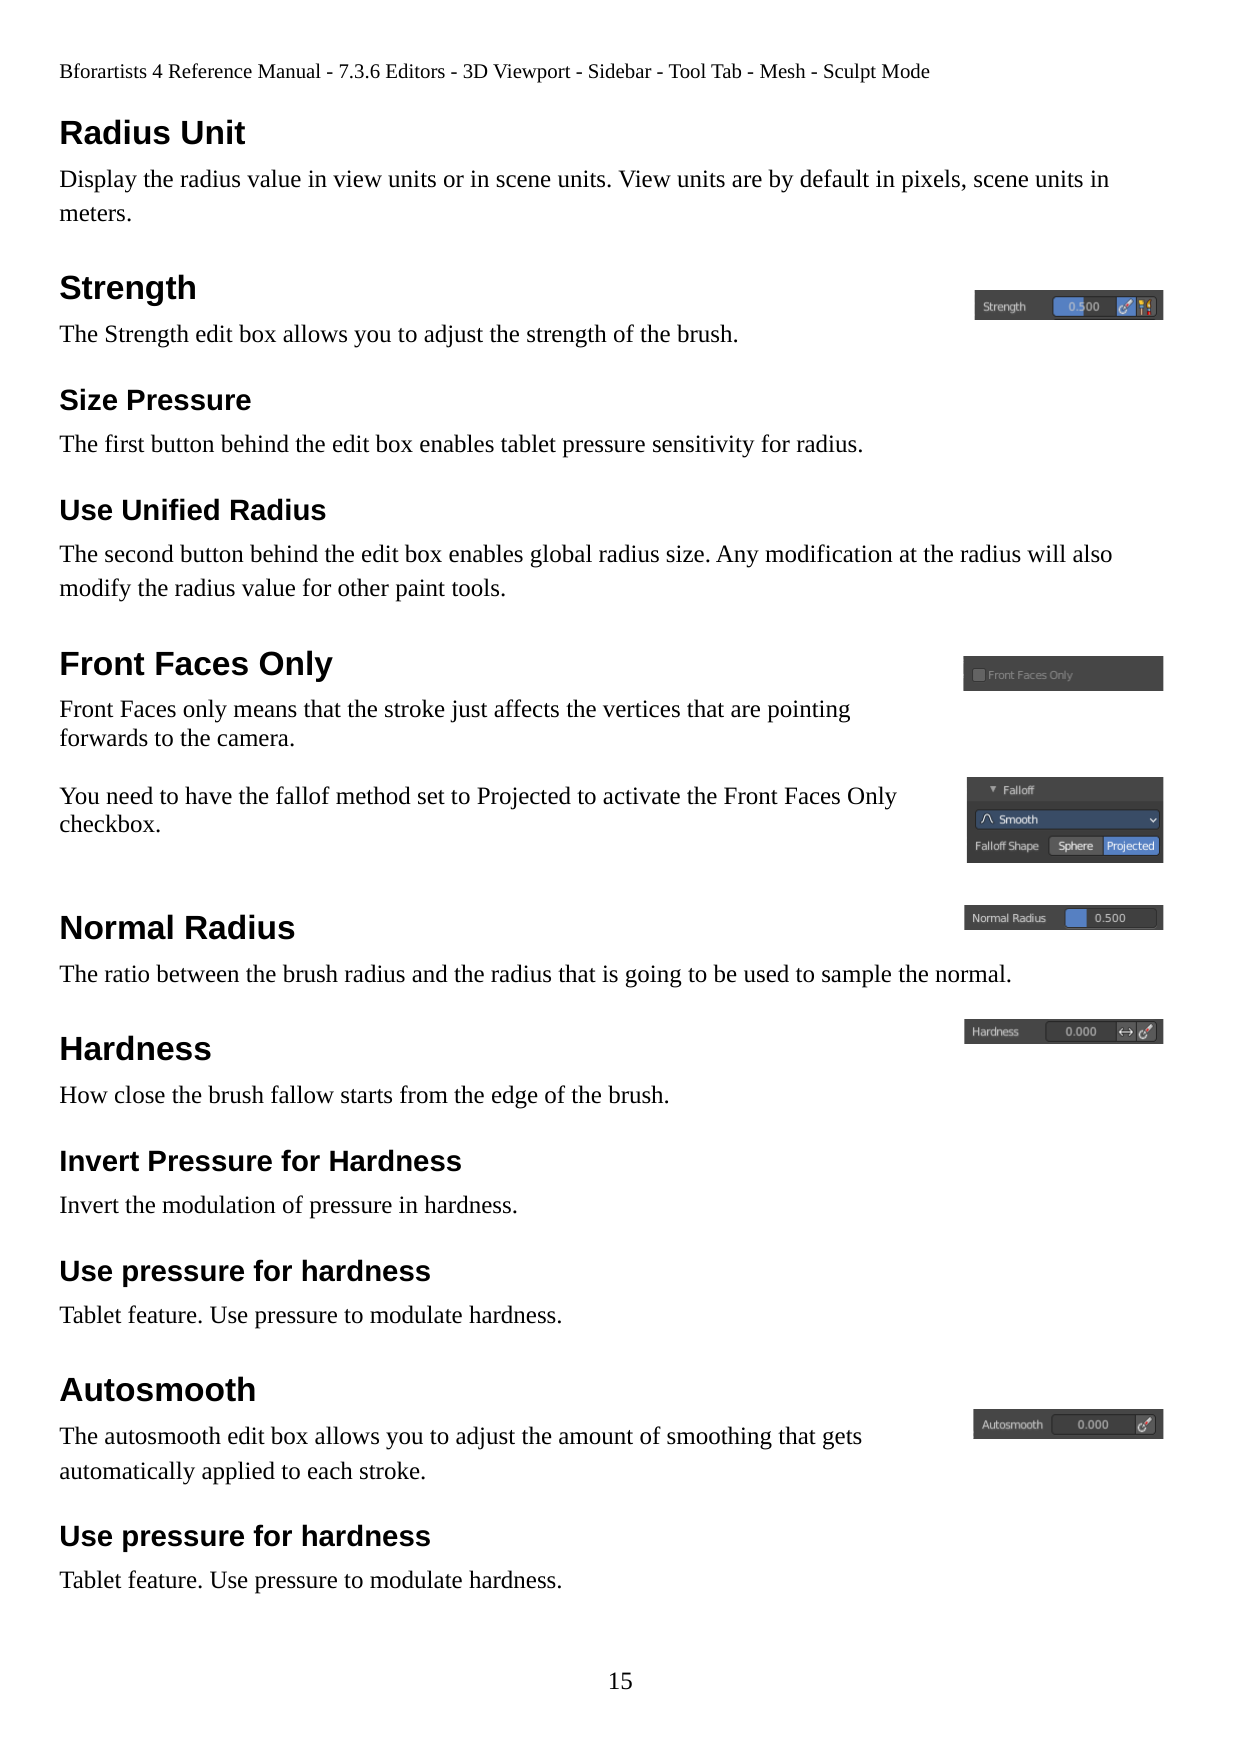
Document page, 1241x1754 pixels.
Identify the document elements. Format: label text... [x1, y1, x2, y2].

subtitle Size Pressure [59, 383, 1181, 417]
text The autosmooth edit box allows you to adjust the amount of smoothing that gets automatically applied to each stroke. [59, 1421, 1181, 1484]
subtitle Radius Unit [59, 113, 1181, 151]
picture [973, 1409, 1164, 1439]
picture [964, 1019, 1164, 1044]
text Front Faces only means that the stroke just affects the vertices that are pointing forwards to the camera. [59, 694, 1181, 752]
text The first button behind the edit box enables tablet pressure sensitivity for radius. [59, 429, 1181, 458]
text Invert the modulation of pressure in hardness. [59, 1190, 1181, 1219]
text Display the radius value in view units or in scene units. View units are by default in pixels, scene units in meters. [59, 164, 1181, 227]
subtitle Autosmooth [59, 1370, 1181, 1409]
text The Strength edit box allows you to adjust the strength of the brush. [59, 319, 1181, 348]
subtitle Strength [59, 268, 1181, 307]
picture [974, 290, 1164, 320]
picture [966, 777, 1164, 863]
text The second button behind the edit box enables global radius size. Any modification at the radius will also modify the radius value for other paint tools. [59, 539, 1181, 602]
subtitle Use pressure for hardness [59, 1254, 1181, 1288]
text Tablet feature. Use pressure to modulate hardness. [59, 1300, 1181, 1329]
subtitle Front Faces Only [59, 643, 1181, 682]
text The ratio between the brush radius and the radius that is going to be used to sample the normal. [59, 959, 1181, 988]
subtitle Invert Pressure for Hardness [59, 1144, 1181, 1178]
subtitle Hardness [59, 1029, 1181, 1068]
subtitle Normal Radius [59, 908, 1181, 947]
subtitle Use Unified Radius [59, 493, 1181, 527]
text You need to have the fallof method set to Projected to activate the Front Faces Only checkbox. [59, 781, 966, 838]
text Tablet feature. Use pressure to modulate hardness. [59, 1566, 1181, 1594]
text How close the brush fallow starts from the edge of the brush. [59, 1080, 1181, 1109]
subtitle Use pressure for hardness [59, 1519, 1181, 1553]
picture [963, 656, 1164, 691]
picture [964, 905, 1164, 930]
